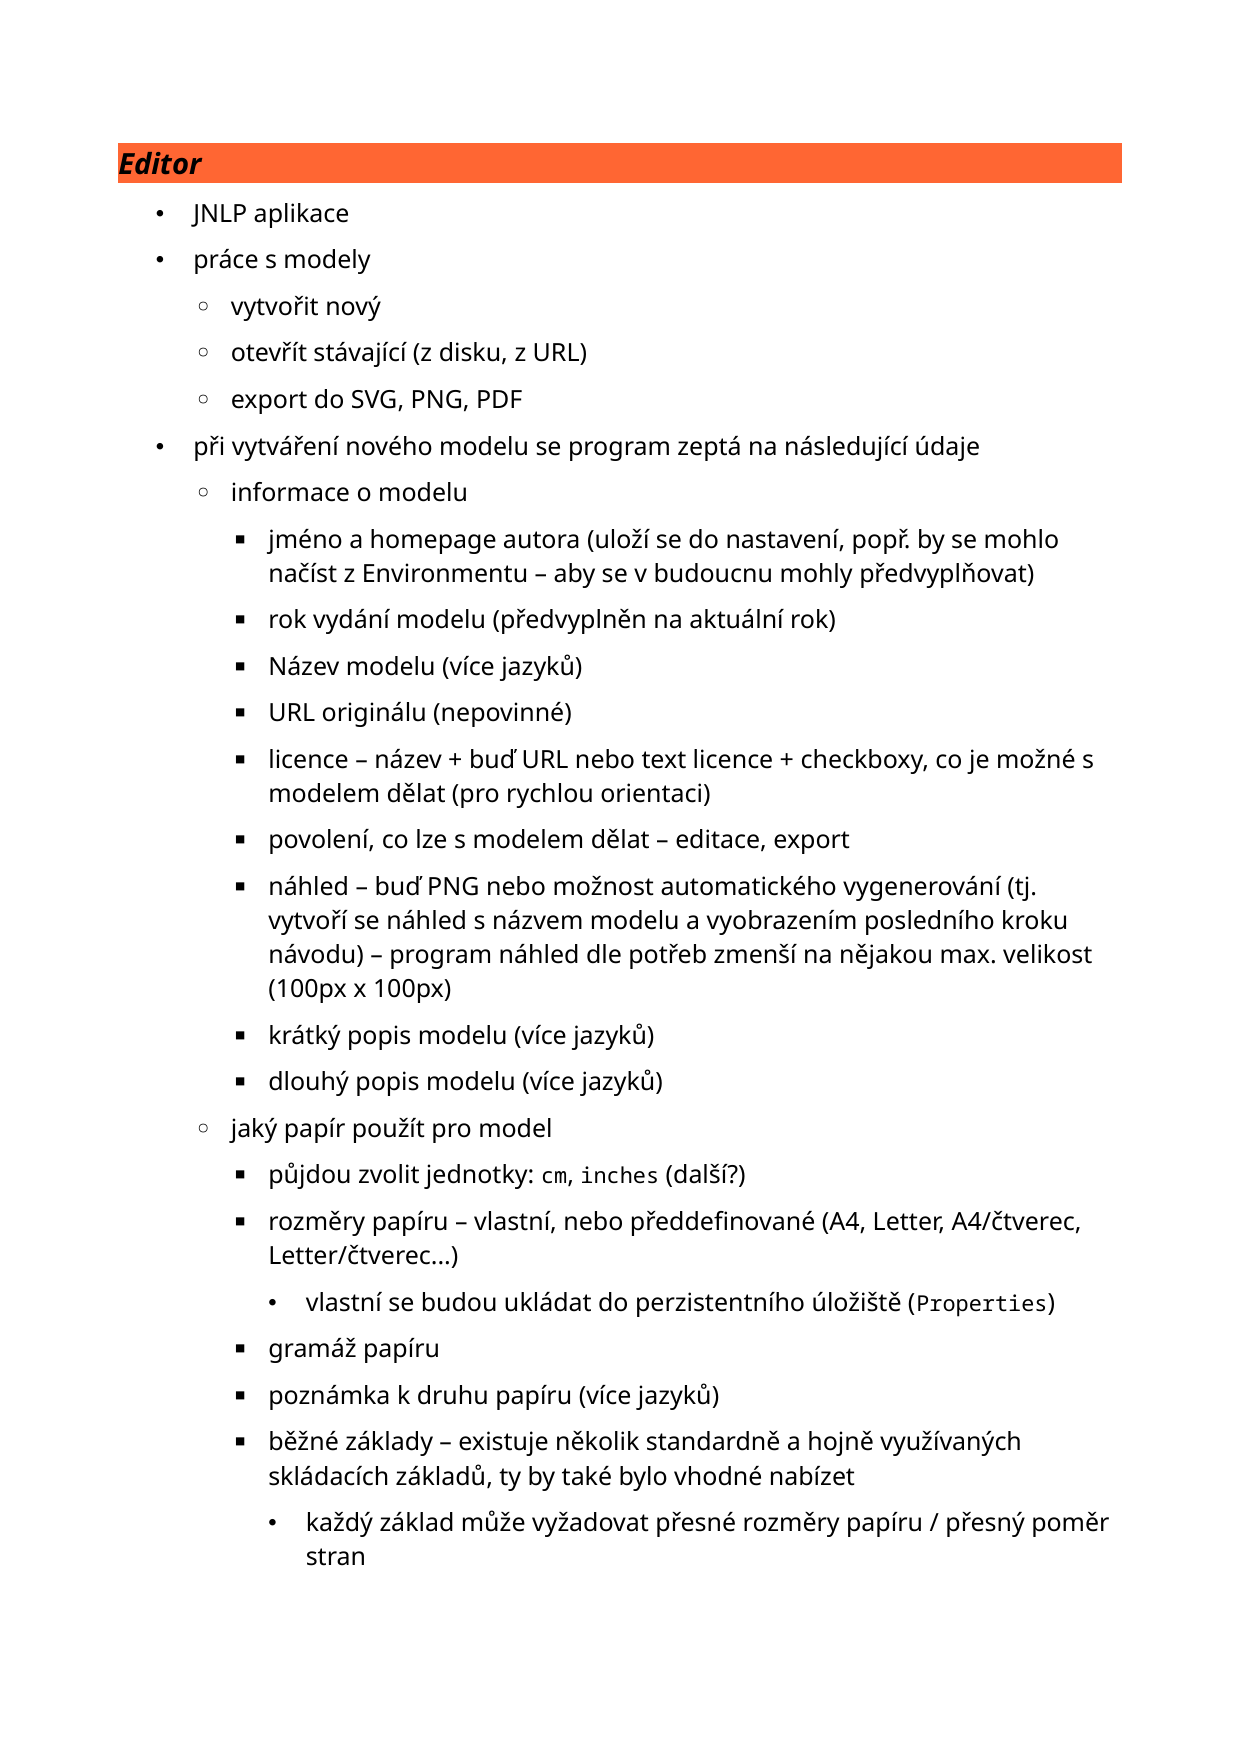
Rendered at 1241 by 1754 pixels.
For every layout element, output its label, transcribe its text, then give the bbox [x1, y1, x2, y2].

list každý základ může vyžadovat přesné rozměry papíru / přesný poměr stran [268, 1505, 1122, 1573]
list URL originálu (nepovinné) [231, 695, 1122, 729]
list JNLP aplikace [156, 195, 1122, 229]
list při vytváření nového modelu se program zeptá na následující údaje [156, 428, 1122, 462]
list povolení, co lze s modelem dělat – editace, export [231, 822, 1122, 856]
list práce s modely [156, 242, 1122, 276]
list informace o modelu [193, 475, 1122, 509]
list rozměry papíru – vlastní, nebo předdefinované (A4, Letter, A4/čtverec, Letter/čtverec...) [231, 1204, 1122, 1272]
list poznámka k druhu papíru (více jazyků) [231, 1377, 1122, 1412]
list jaký papír použít pro model [193, 1111, 1122, 1145]
list dlouhý popis modelu (více jazyků) [231, 1064, 1122, 1098]
list Název modelu (více jazyků) [231, 648, 1122, 682]
list otevřít stávající (z disku, z URL) [193, 335, 1122, 369]
list běžné základy – existuje několik standardně a hojně využívaných skládacích základů, ty by také bylo vhodné nabízet [231, 1424, 1122, 1492]
list rok vydání modelu (předvyplněn na aktuální rok) [231, 602, 1122, 636]
list licence – název + buď URL nebo text licence + checkboxy, co je možné s modelem dělat (pro rychlou orientaci) [231, 742, 1122, 810]
list náhled – buď PNG nebo možnost automatického vygenerování (tj. vytvoří se náhled s názvem modelu a vyobrazením posledního kroku návodu) – program náhled dle potřeb zmenší na nějakou max. velikost (100px x 100px) [231, 869, 1122, 1005]
list gramáž papíru [231, 1331, 1122, 1365]
list půjdou zvolit jednotky: cm, inches (další?) [231, 1157, 1122, 1191]
list jméno a homepage autora (uloží se do nastavení, popř. by se mohlo načíst z Environmentu – aby se v budoucnu mohly předvyplňovat) [231, 521, 1122, 589]
list vytvořit nový [193, 288, 1122, 322]
list krátký popis modelu (více jazyků) [231, 1017, 1122, 1052]
subtitle Editor [118, 143, 1122, 183]
list export do SVG, PNG, PDF [193, 382, 1122, 416]
list vlastní se budou ukládat do perzistentního úložiště (Properties) [268, 1284, 1122, 1318]
